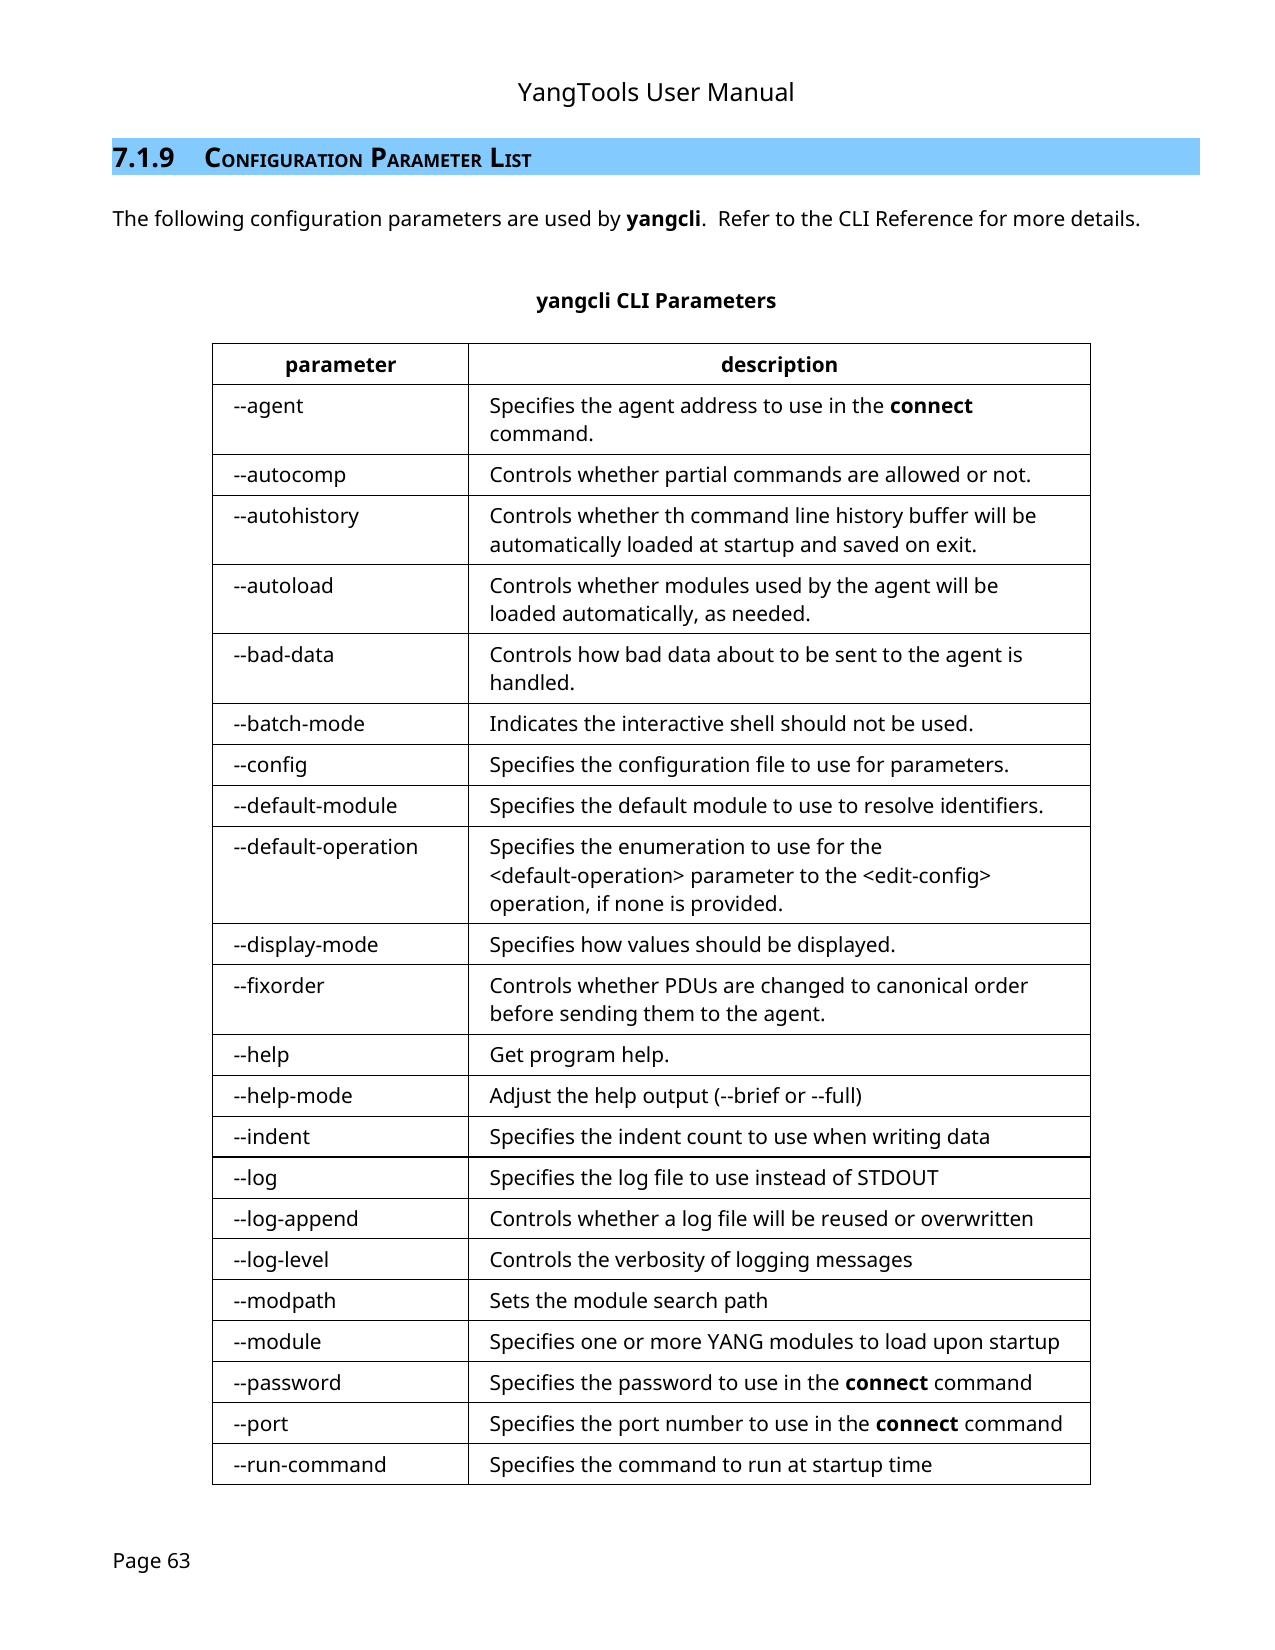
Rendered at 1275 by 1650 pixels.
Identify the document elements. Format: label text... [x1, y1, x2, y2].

table_cell Specifies the agent address to use in the connect command. [469, 385, 1090, 454]
table_cell --help [213, 1035, 468, 1074]
table_cell Specifies the enumeration to use for the <default-operation> parameter to the <edit-config> operation, if none is provided. [469, 827, 1090, 923]
table_cell --log-level [213, 1239, 468, 1279]
table_cell --modpath [213, 1280, 468, 1320]
table_cell --indent [213, 1117, 468, 1156]
table_cell Indicates the interactive shell should not be used. [469, 704, 1090, 744]
table_cell Specifies the command to run at startup time [469, 1444, 1090, 1484]
table_cell Adjust the help output (--brief or --full) [469, 1076, 1090, 1116]
table_cell --batch-mode [213, 704, 468, 744]
table_cell Controls whether PDUs are changed to canonical order before sending them to the agent. [469, 965, 1090, 1034]
subtitle yangcli CLI Parameters [127, 286, 1185, 315]
subtitle Configuration Parameter List [112, 138, 1200, 175]
table_cell --port [213, 1403, 468, 1443]
table_cell --help-mode [213, 1076, 468, 1116]
table_cell Specifies the indent count to use when writing data [469, 1117, 1090, 1156]
table_cell --fixorder [213, 965, 468, 1034]
table_cell --agent [213, 385, 468, 454]
table_cell Specifies the configuration file to use for parameters. [469, 745, 1090, 784]
table_cell Get program help. [469, 1035, 1090, 1074]
table_cell --module [213, 1321, 468, 1361]
table_cell --autocomp [213, 455, 468, 494]
table_cell Specifies one or more YANG modules to load upon startup [469, 1321, 1090, 1361]
table_cell Controls whether modules used by the agent will be loaded automatically, as needed. [469, 565, 1090, 633]
table_cell Specifies how values should be displayed. [469, 924, 1090, 964]
table_cell Controls whether a log file will be reused or overwritten [469, 1199, 1090, 1238]
text The following configuration parameters are used by yangcli. Refer to the CLI Reference for more details. [112, 204, 1200, 233]
table_cell Specifies the port number to use in the connect command [469, 1403, 1090, 1443]
table_cell Specifies the default module to use to resolve identifiers. [469, 786, 1090, 826]
table_cell --bad-data [213, 634, 468, 703]
table_cell Controls whether th command line history buffer will be automatically loaded at startup and saved on exit. [469, 496, 1090, 564]
table_cell --autohistory [213, 496, 468, 564]
table_cell --display-mode [213, 924, 468, 964]
table_header description [469, 344, 1090, 384]
table_cell Controls the verbosity of logging messages [469, 1239, 1090, 1279]
table_cell --log-append [213, 1199, 468, 1238]
table_cell --autoload [213, 565, 468, 633]
table_cell --default-operation [213, 827, 468, 923]
table_cell --password [213, 1362, 468, 1402]
table_cell --config [213, 745, 468, 784]
table_cell Specifies the password to use in the connect command [469, 1362, 1090, 1402]
table_cell Controls whether partial commands are allowed or not. [469, 455, 1090, 494]
table_cell --run-command [213, 1444, 468, 1484]
table_cell --log [213, 1158, 468, 1197]
table_cell Controls how bad data about to be sent to the agent is handled. [469, 634, 1090, 703]
table_cell Specifies the log file to use instead of STDOUT [469, 1158, 1090, 1197]
table_cell --default-module [213, 786, 468, 826]
table_cell Sets the module search path [469, 1280, 1090, 1320]
table_header parameter [213, 344, 468, 384]
